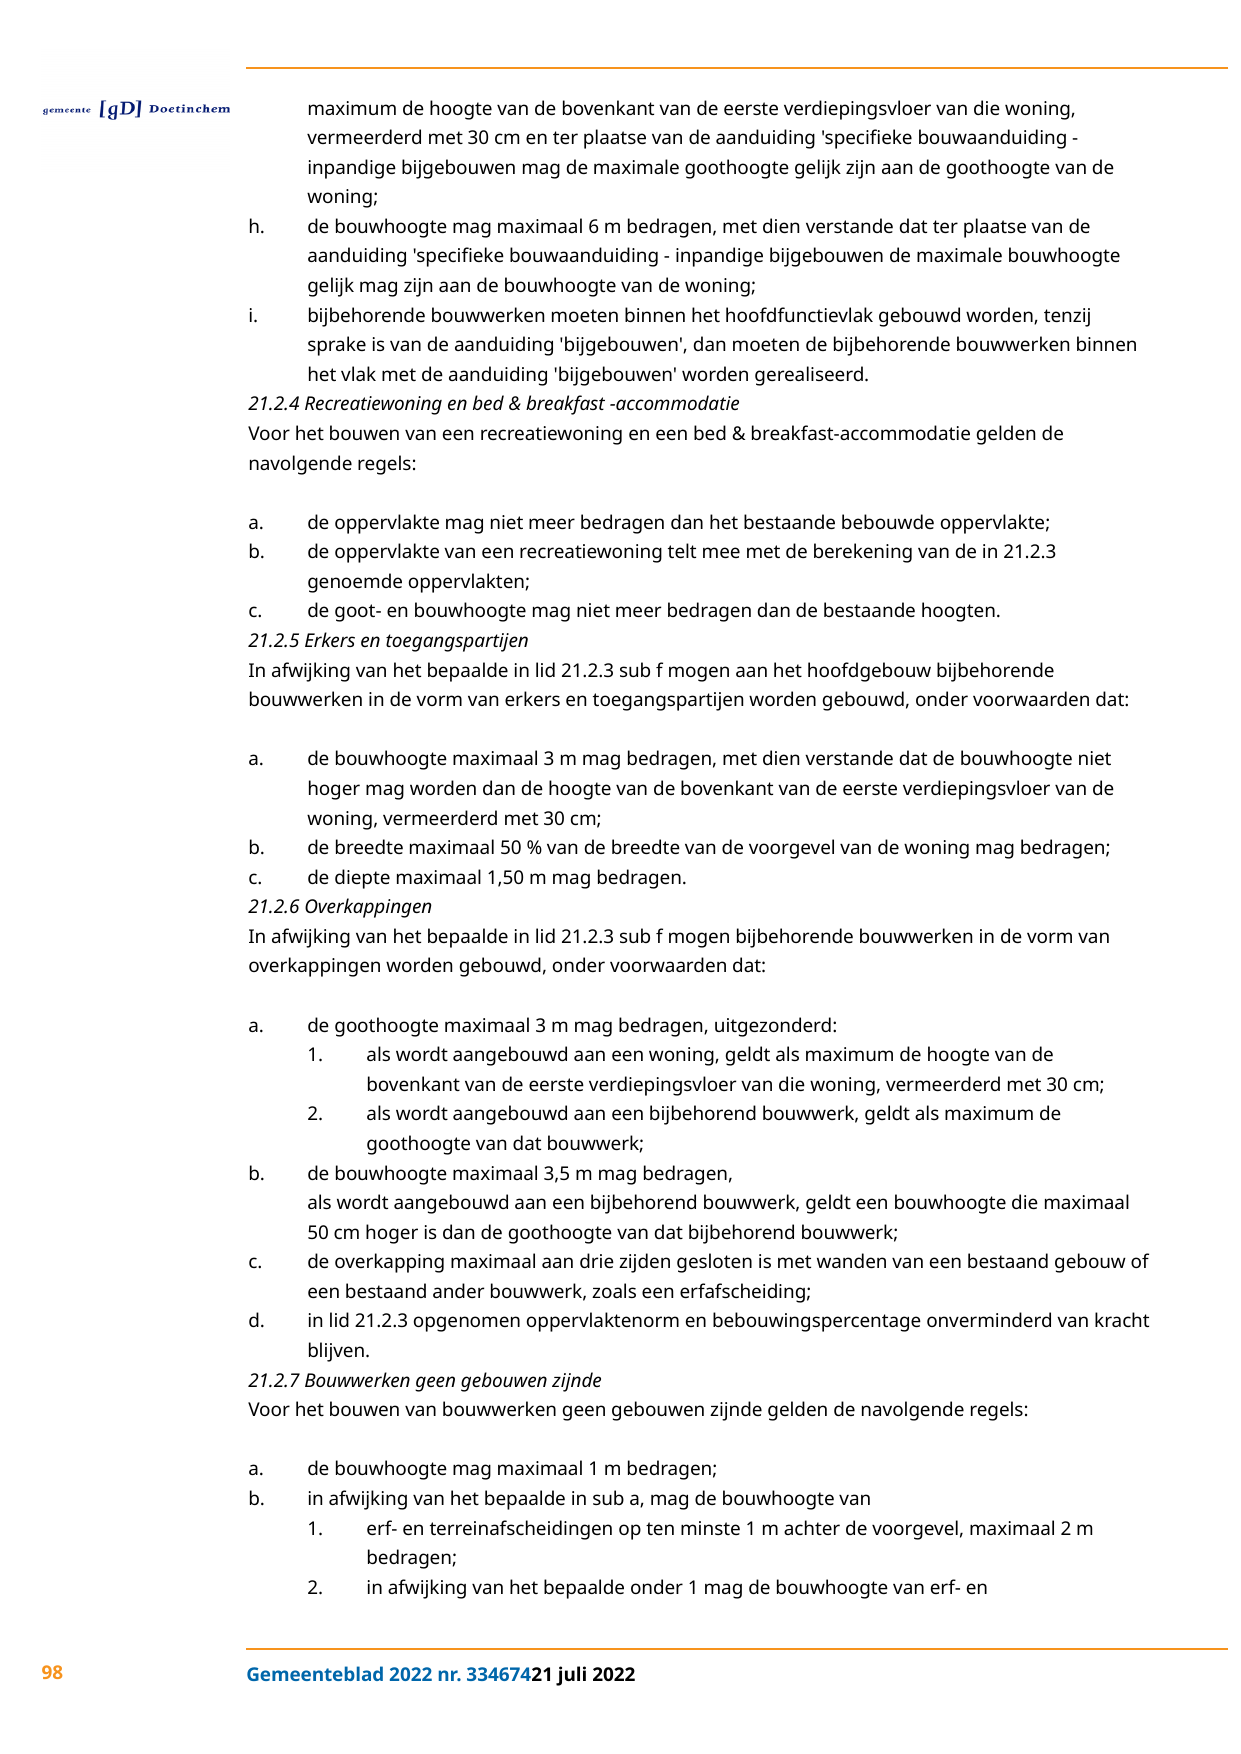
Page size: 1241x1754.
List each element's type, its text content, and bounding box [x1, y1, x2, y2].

list als wordt aangebouwd aan een bijbehorend bouwwerk, geldt een bouwhoogte die maximaal 50 cm hoger is dan de goothoogte van dat bijbehorend bouwwerk; [248, 1189, 1152, 1245]
text 21.2.6 Overkappingen [248, 893, 1152, 919]
list de bouwhoogte mag maximaal 1 m bedragen; [248, 1456, 1152, 1481]
list in afwijking van het bepaalde onder 1 mag de bouwhoogte van erf- en [307, 1574, 1152, 1600]
list de bouwhoogte mag maximaal 6 m bedragen, met dien verstande dat ter plaatse van de aanduiding 'specifieke bouwaanduiding - inpandige bijgebouwen de maximale bouwhoogte gelijk mag zijn aan de bouwhoogte van de woning; [248, 213, 1152, 298]
list de diepte maximaal 1,50 m mag bedragen. [248, 864, 1152, 890]
list de goothoogte maximaal 3 m mag bedragen, uitgezonderd: [248, 1012, 1152, 1038]
list de goot- en bouwhoogte mag niet meer bedragen dan de bestaande hoogten. [248, 598, 1152, 623]
list maximum de hoogte van de bovenkant van de eerste verdiepingsvloer van die woning, vermeerderd met 30 cm en ter plaatse van de aanduiding 'specifieke bouwaanduiding - inpandige bijgebouwen mag de maximale goothoogte gelijk zijn aan de goothoogte van de woning; [248, 95, 1152, 209]
text Voor het bouwen van een recreatiewoning en een bed & breakfast-accommodatie gelden de navolgende regels: [248, 420, 1152, 476]
list de breedte maximaal 50 % van de breedte van de voorgevel van de woning mag bedragen; [248, 834, 1152, 860]
text 21.2.7 Bouwwerken geen gebouwen zijnde [248, 1367, 1152, 1393]
picture [41, 47, 231, 172]
list erf- en terreinafscheidingen op ten minste 1 m achter de voorgevel, maximaal 2 m bedragen; [307, 1515, 1152, 1570]
list bijbehorende bouwwerken moeten binnen het hoofdfunctievlak gebouwd worden, tenzij sprake is van de aanduiding 'bijgebouwen', dan moeten de bijbehorende bouwwerken binnen het vlak met de aanduiding 'bijgebouwen' worden gerealiseerd. [248, 302, 1152, 387]
list als wordt aangebouwd aan een woning, geldt als maximum de hoogte van de bovenkant van de eerste verdiepingsvloer van die woning, vermeerderd met 30 cm; [307, 1041, 1152, 1097]
text 21.2.5 Erkers en toegangspartijen [248, 627, 1152, 653]
list de bouwhoogte maximaal 3 m mag bedragen, met dien verstande dat de bouwhoogte niet hoger mag worden dan de hoogte van de bovenkant van de eerste verdiepingsvloer van de woning, vermeerderd met 30 cm; [248, 746, 1152, 831]
list de overkapping maximaal aan drie zijden gesloten is met wanden van een bestaand gebouw of een bestaand ander bouwwerk, zoals een erfafscheiding; [248, 1248, 1152, 1304]
list in lid 21.2.3 opgenomen oppervlaktenorm en bebouwingspercentage onverminderd van kracht blijven. [248, 1308, 1152, 1363]
text 21.2.4 Recreatiewoning en bed & breakfast -accommodatie [248, 391, 1152, 416]
text In afwijking van het bepaalde in lid 21.2.3 sub f mogen bijbehorende bouwwerken in de vorm van overkappingen worden gebouwd, onder voorwaarden dat: [248, 923, 1152, 978]
list de oppervlakte mag niet meer bedragen dan het bestaande bebouwde oppervlakte; [248, 509, 1152, 535]
list de oppervlakte van een recreatiewoning telt mee met de berekening van de in 21.2.3 genoemde oppervlakten; [248, 538, 1152, 594]
list als wordt aangebouwd aan een bijbehorend bouwwerk, geldt als maximum de goothoogte van dat bouwwerk; [307, 1101, 1152, 1156]
text Voor het bouwen van bouwwerken geen gebouwen zijnde gelden de navolgende regels: [248, 1396, 1152, 1422]
text In afwijking van het bepaalde in lid 21.2.3 sub f mogen aan het hoofdgebouw bijbehorende bouwwerken in de vorm van erkers en toegangspartijen worden gebouwd, onder voorwaarden dat: [248, 657, 1152, 712]
list de bouwhoogte maximaal 3,5 m mag bedragen, [248, 1160, 1152, 1186]
list in afwijking van het bepaalde in sub a, mag de bouwhoogte van [248, 1485, 1152, 1511]
